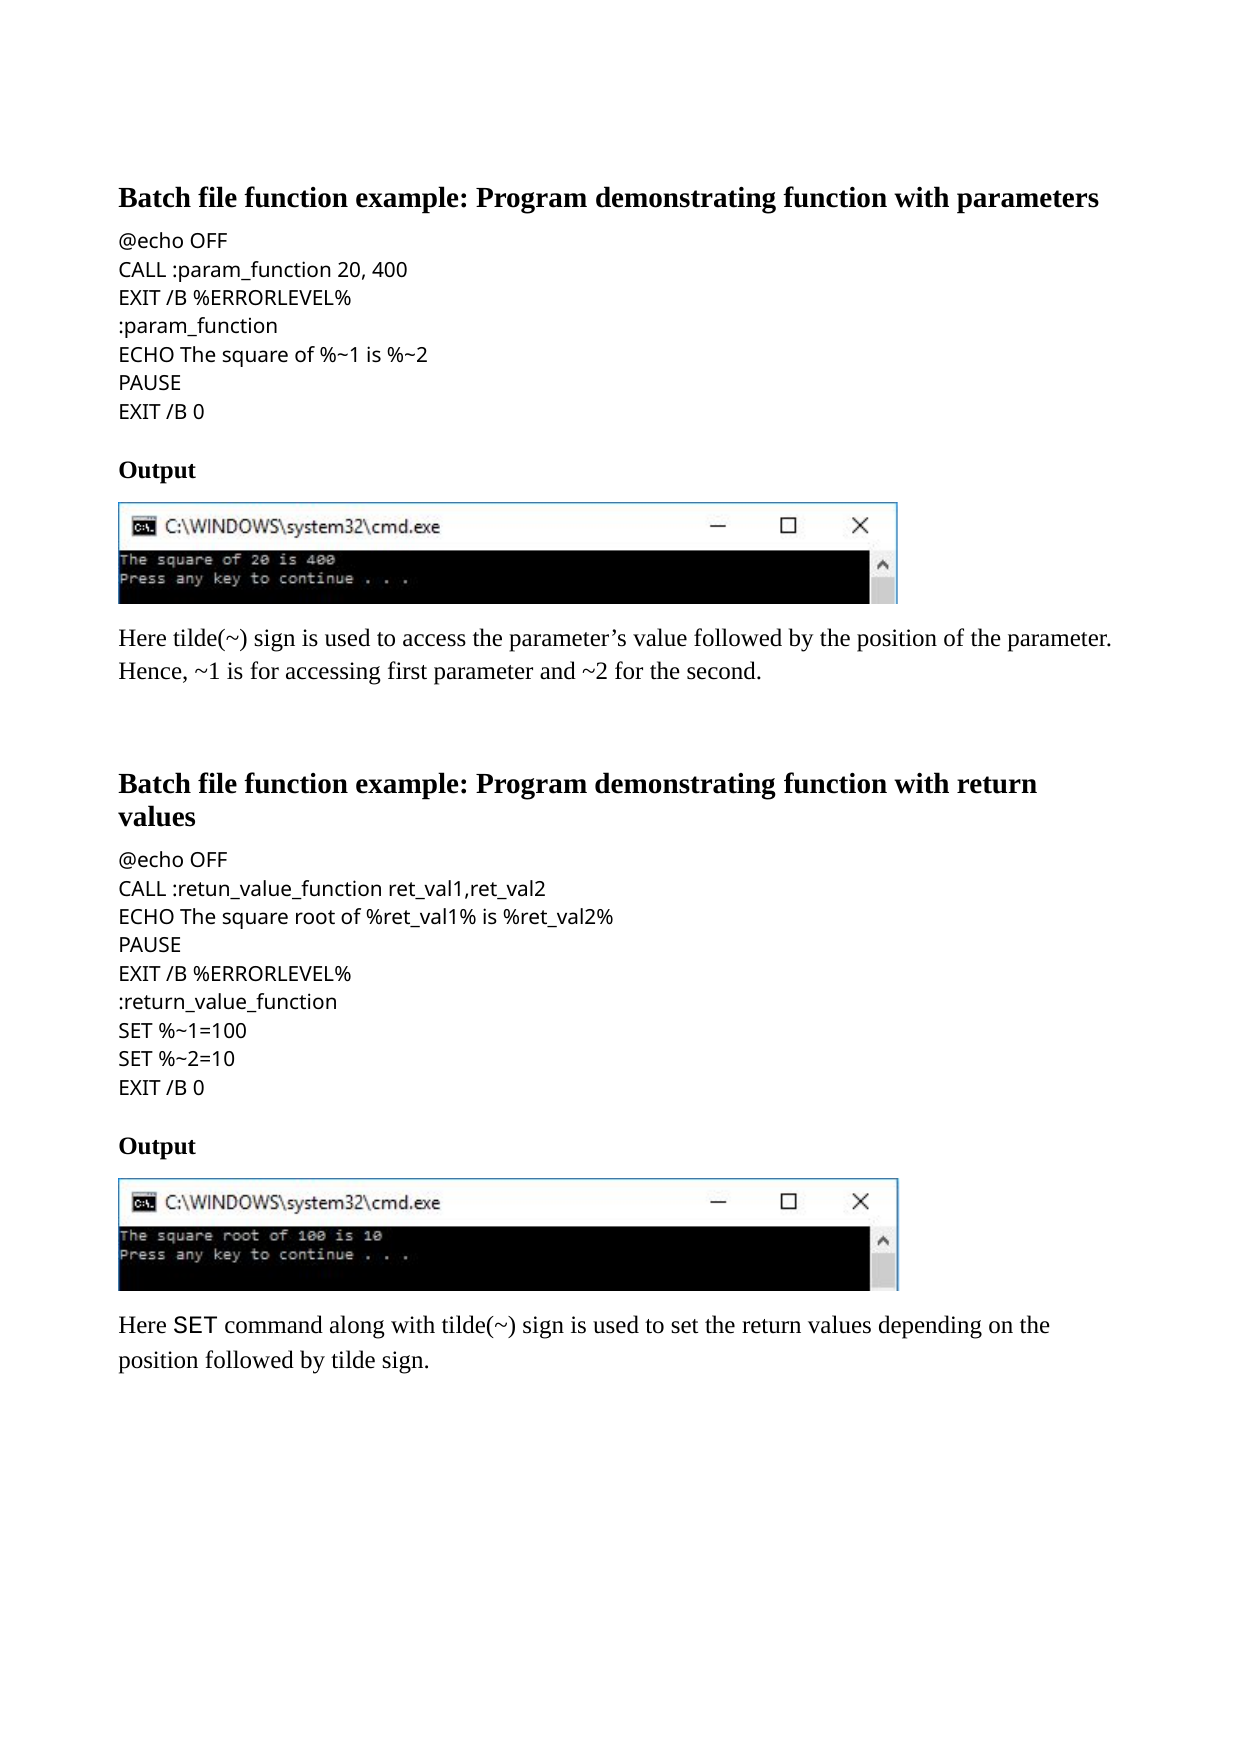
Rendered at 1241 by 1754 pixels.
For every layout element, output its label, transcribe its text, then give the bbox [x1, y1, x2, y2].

subtitle Batch file function example: Program demonstrating function with parameters [118, 180, 1122, 214]
text @echo OFF [118, 845, 1122, 874]
text EXIT /B %ERRORLEVEL% [118, 283, 1122, 312]
text ECHO The square of %~1 is %~2 [118, 340, 1122, 368]
text Here SET command along with tilde(~) sign is used to set the return values depending on the position followed by tilde sign. [118, 1310, 1122, 1373]
text SET %~1=100 [118, 1016, 1122, 1044]
text :param_function [118, 312, 1122, 340]
text EXIT /B 0 [118, 1073, 1122, 1101]
text ECHO The square root of %ret_val1% is %ret_val2% [118, 902, 1122, 931]
text EXIT /B %ERRORLEVEL% [118, 959, 1122, 987]
picture [118, 502, 898, 604]
text Output [118, 455, 1122, 484]
picture [118, 1178, 900, 1291]
text Here tilde(~) sign is used to access the parameter’s value followed by the position of the parameter. Hence, ~1 is for accessing first parameter and ~2 for the second. [118, 623, 1122, 685]
text Output [118, 1131, 1122, 1159]
text SET %~2=10 [118, 1044, 1122, 1073]
text CALL :retun_value_function ret_val1,ret_val2 [118, 874, 1122, 902]
subtitle Batch file function example: Program demonstrating function with return values [118, 766, 1122, 833]
text EXIT /B 0 [118, 397, 1122, 425]
text PAUSE [118, 368, 1122, 397]
text @echo OFF [118, 226, 1122, 255]
text PAUSE [118, 931, 1122, 959]
text CALL :param_function 20, 400 [118, 255, 1122, 283]
text :return_value_function [118, 987, 1122, 1016]
